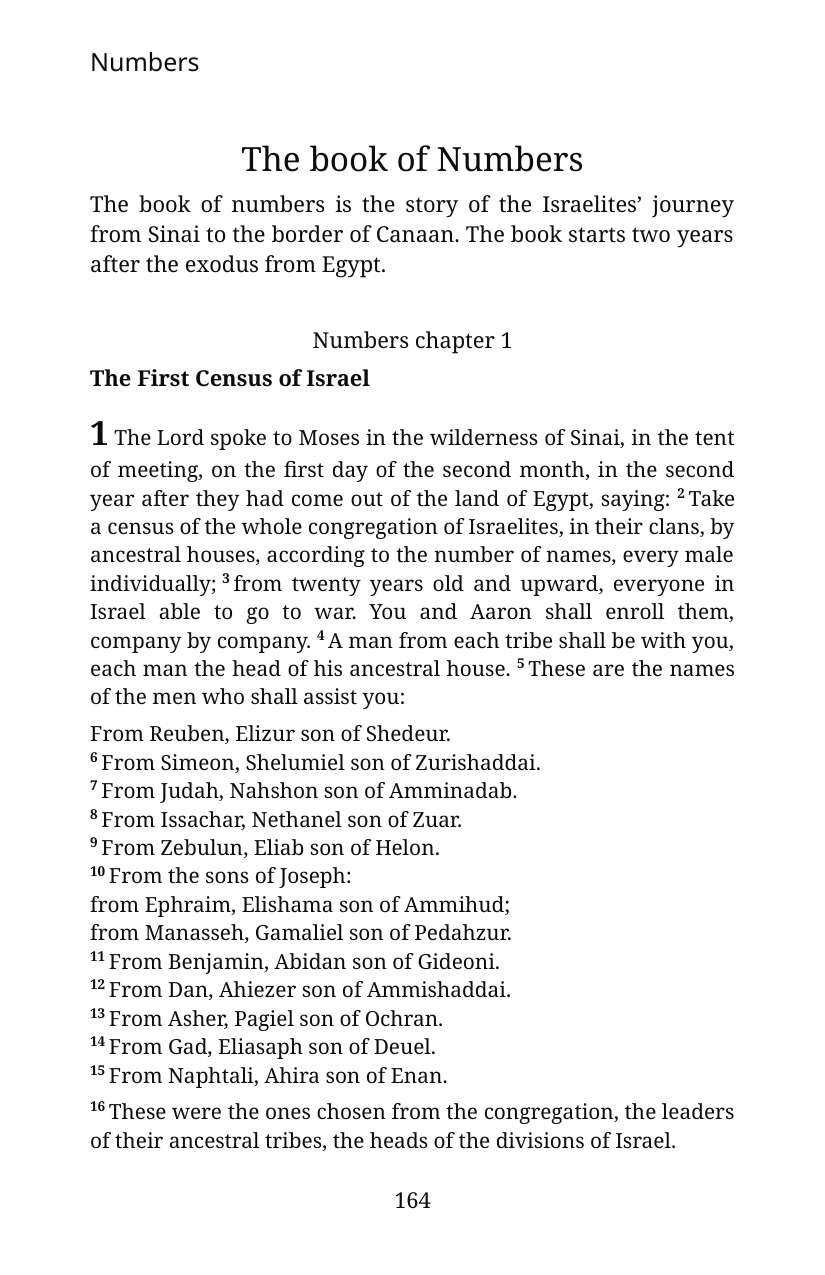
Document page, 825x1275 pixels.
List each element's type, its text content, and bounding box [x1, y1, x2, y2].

text 1 The Lord spoke to Moses in the wilderness of Sinai, in the tent of meeting, on the first day of the second month, in the second year after they had come out of the land of Egypt, saying: 2 Take a census of the whole congregation of Israelites, in their clans, by ancestral houses, according to the number of names, every male individually; 3 from twenty years old and upward, everyone in Israel able to go to war. You and Aaron shall enroll them, company by company. 4 A man from each tribe shall be with you, each man the head of his ancestral house. 5 These are the names of the men who shall assist you: [90, 410, 735, 711]
text The book of Numbers [90, 136, 735, 181]
text From Reuben, Elizur son of Shedeur. 6 From Simeon, Shelumiel son of Zurishaddai. 7 From Judah, Nahshon son of Amminadab. 8 From Issachar, Nethanel son of Zuar. 9 From Zebulun, Eliab son of Helon. 10 From the sons of Joseph: from Ephraim, Elishama son of Ammihud; from Manasseh, Gamaliel son of Pedahzur. 11 From Benjamin, Abidan son of Gideoni. 12 From Dan, Ahiezer son of Ammishaddai. 13 From Asher, Pagiel son of Ochran. 14 From Gad, Eliasaph son of Deuel. 15 From Naphtali, Ahira son of Enan. [90, 719, 735, 1089]
text The book of numbers is the story of the Israelites’ journey from Sinai to the border of Canaan. The book starts two years after the exodus from Egypt. [90, 189, 735, 279]
text The First Census of Israel [90, 363, 735, 393]
text Numbers chapter 1 [90, 325, 735, 355]
text 16 These were the ones chosen from the congregation, the leaders of their ancestral tribes, the heads of the divisions of Israel. [90, 1097, 735, 1154]
